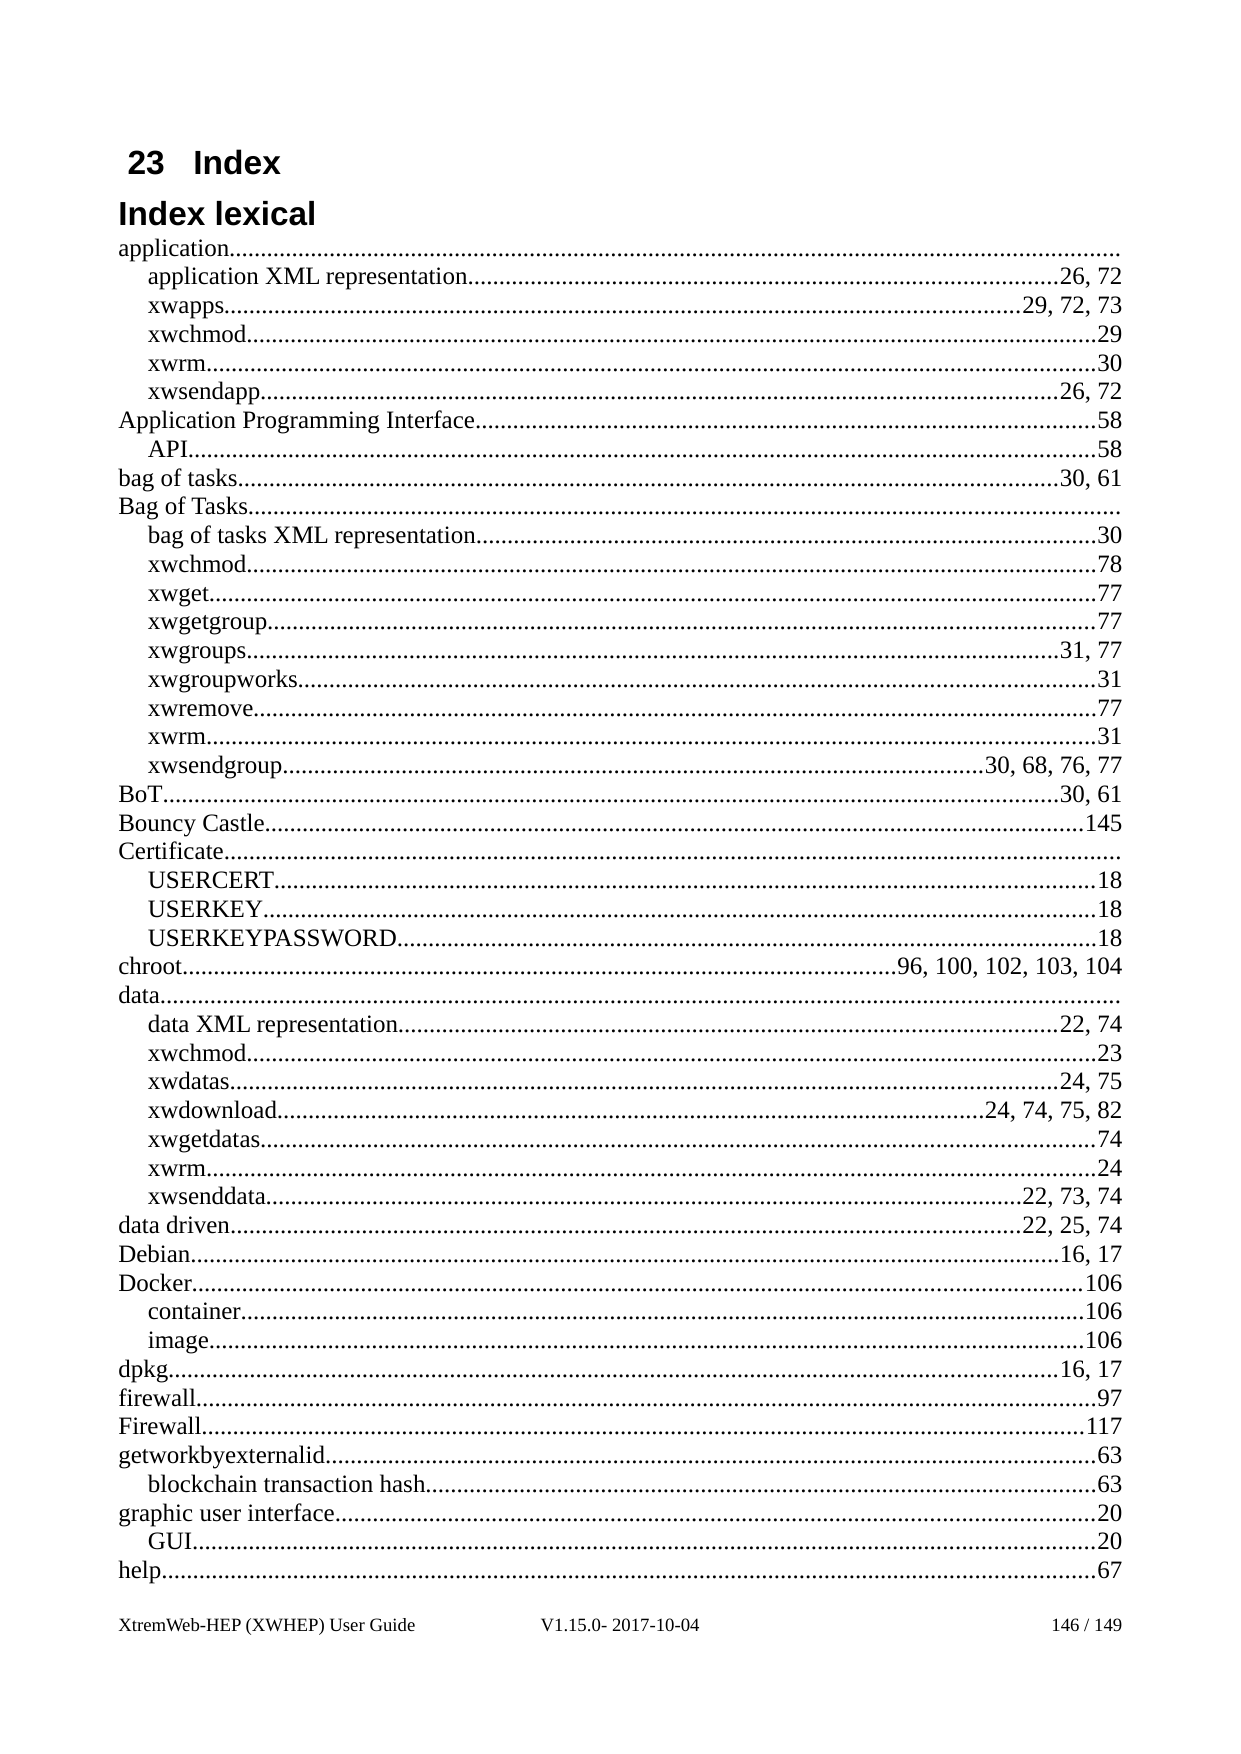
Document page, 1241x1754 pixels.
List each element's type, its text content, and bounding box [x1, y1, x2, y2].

text xwgetgroup 77 [148, 606, 1122, 635]
subtitle Index [118, 143, 1122, 182]
subtitle Index lexical [118, 194, 1122, 233]
text Firewall 117 [118, 1411, 1122, 1440]
text xwapps 29, 72, 73 [148, 290, 1122, 319]
text data XML representation 22, 74 [148, 1009, 1122, 1038]
text USERKEY 18 [148, 894, 1122, 923]
text help 67 [118, 1555, 1122, 1584]
text Debian 16, 17 [118, 1239, 1122, 1268]
text application [118, 233, 1122, 261]
text blockchain transaction hash 63 [148, 1469, 1122, 1498]
text xwdownload 24, 74, 75, 82 [148, 1095, 1122, 1124]
text xwsenddata 22, 73, 74 [148, 1181, 1122, 1210]
text container 106 [148, 1296, 1122, 1325]
text xwgetdatas 74 [148, 1124, 1122, 1153]
text xwchmod 29 [148, 319, 1122, 348]
text Certificate [118, 836, 1122, 865]
text xwremove 77 [148, 693, 1122, 721]
text xwrm 31 [148, 721, 1122, 750]
text chroot 96, 100, 102, 103, 104 [118, 951, 1122, 980]
text BoT 30, 61 [118, 779, 1122, 808]
text GUI 20 [148, 1526, 1122, 1555]
text graphic user interface 20 [118, 1498, 1122, 1526]
text application XML representation 26, 72 [148, 261, 1122, 290]
text Bag of Tasks [118, 491, 1122, 520]
text xwget 77 [148, 578, 1122, 606]
text Docker 106 [118, 1268, 1122, 1296]
text API 58 [148, 434, 1122, 463]
text bag of tasks XML representation 30 [148, 520, 1122, 549]
text xwchmod 78 [148, 549, 1122, 578]
text xwdatas 24, 75 [148, 1066, 1122, 1095]
text data driven 22, 25, 74 [118, 1210, 1122, 1239]
text bag of tasks 30, 61 [118, 463, 1122, 491]
text xwrm 30 [148, 348, 1122, 376]
text image 106 [148, 1325, 1122, 1354]
text data [118, 980, 1122, 1009]
text Bouncy Castle 145 [118, 808, 1122, 836]
text xwsendgroup 30, 68, 76, 77 [148, 750, 1122, 779]
text USERKEYPASSWORD 18 [148, 923, 1122, 951]
text xwgroupworks 31 [148, 664, 1122, 693]
text getworkbyexternalid 63 [118, 1440, 1122, 1469]
text xwgroups 31, 77 [148, 635, 1122, 664]
text xwsendapp 26, 72 [148, 376, 1122, 405]
text xwrm 24 [148, 1153, 1122, 1181]
text xwchmod 23 [148, 1038, 1122, 1066]
text dpkg 16, 17 [118, 1354, 1122, 1383]
text firewall 97 [118, 1383, 1122, 1411]
text Application Programming Interface 58 [118, 405, 1122, 434]
text USERCERT 18 [148, 865, 1122, 894]
